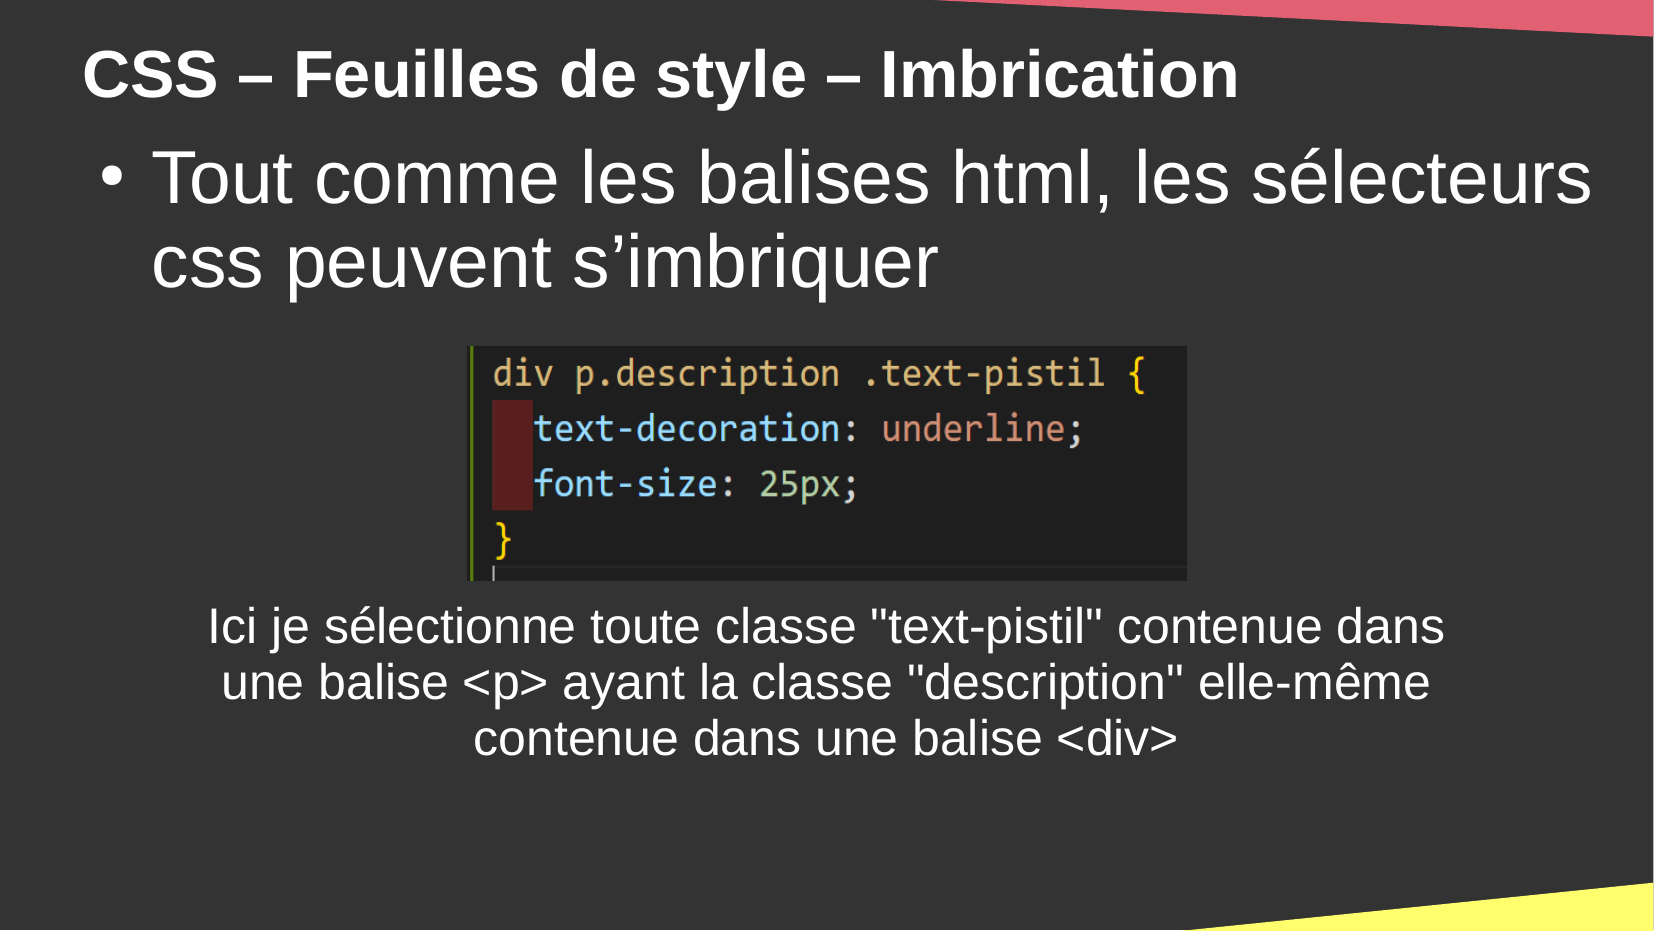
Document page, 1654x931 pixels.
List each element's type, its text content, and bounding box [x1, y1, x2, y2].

text_box [933, 0, 1654, 37]
title Ici je sélectionne toute classe "text-pistil" contenue dans une balise <p> ayant la classe "description" elle-même contenue dans une balise <div> [159, 598, 1495, 766]
list Tout comme les balises html, les sélecteurs css peuvent s’imbriquer [80, 135, 1605, 304]
text_box [1179, 882, 1654, 931]
title CSS – Feuilles de style – Imbrication [82, 37, 1571, 122]
picture [467, 346, 1187, 581]
